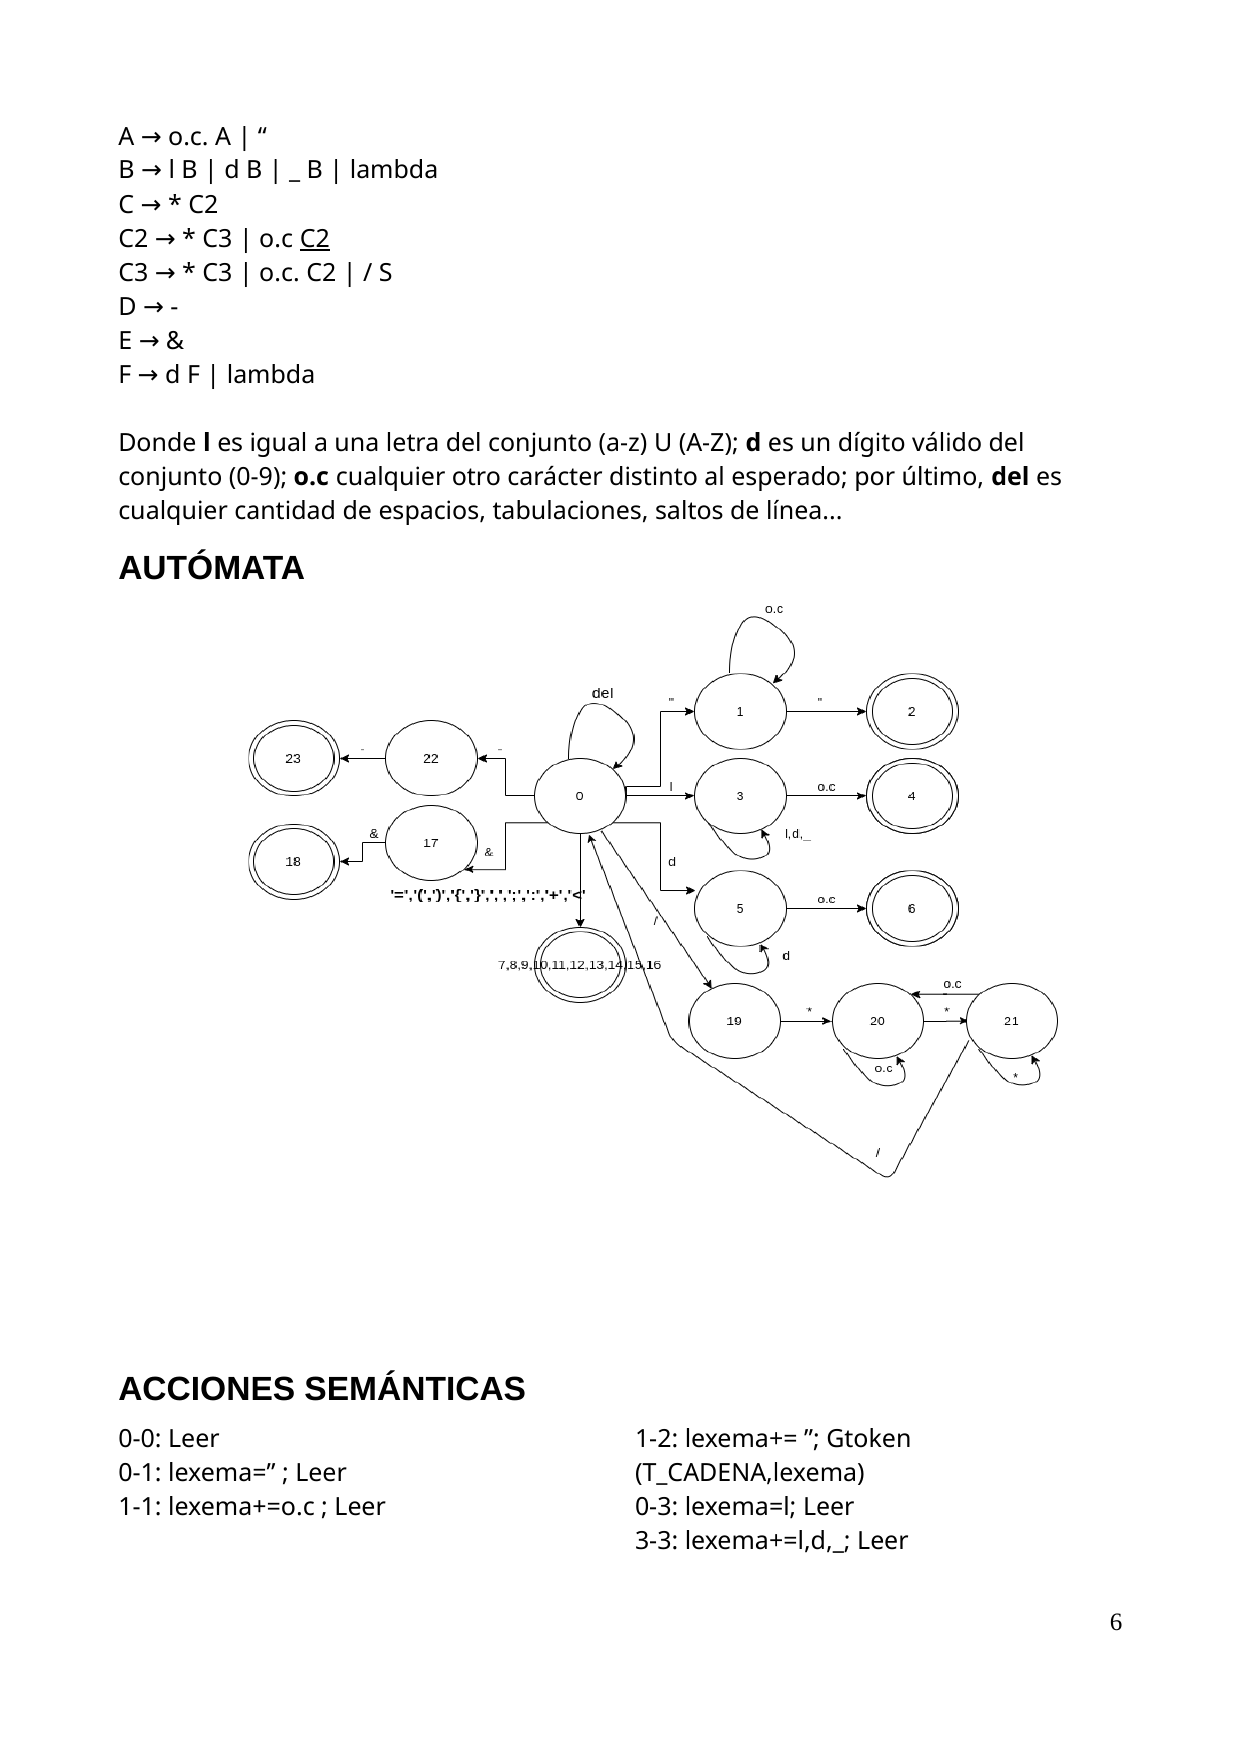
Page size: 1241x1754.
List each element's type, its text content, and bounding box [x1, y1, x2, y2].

text Donde l es igual a una letra del conjunto (a-z) U (A-Z); d es un dígito válido del conjunto (0-9); o.c cualquier otro carácter distinto al esperado; por último, del es cualquier cantidad de espacios, tabulaciones, saltos de línea... [118, 425, 1122, 527]
text F → d F | lambda [118, 357, 1122, 391]
text 1-1: lexema+=o.c ; Leer [118, 1488, 605, 1522]
subtitle ACCIONES SEMÁNTICAS [118, 1369, 1122, 1408]
text 3-3: lexema+=l,d,_; Leer [635, 1522, 1122, 1556]
text B → l B | d B | _ B | lambda [118, 152, 1122, 186]
text A → o.c. A | “ [118, 118, 1122, 152]
text D → - [118, 288, 1122, 322]
text C3 → * C3 | o.c. C2 | / S [118, 254, 1122, 288]
subtitle AUTÓMATA [118, 548, 1122, 586]
picture [248, 598, 1060, 1189]
text 0-0: Leer [118, 1420, 605, 1454]
text C2 → * C3 | o.c C2 [118, 220, 1122, 254]
text 0-3: lexema=l; Leer [635, 1488, 1122, 1522]
text 0-1: lexema=” ; Leer [118, 1454, 605, 1488]
text E → & [118, 322, 1122, 357]
text C → * C2 [118, 186, 1122, 220]
text 1-2: lexema+= ”; Gtoken (T_CADENA,lexema) [635, 1420, 1122, 1488]
